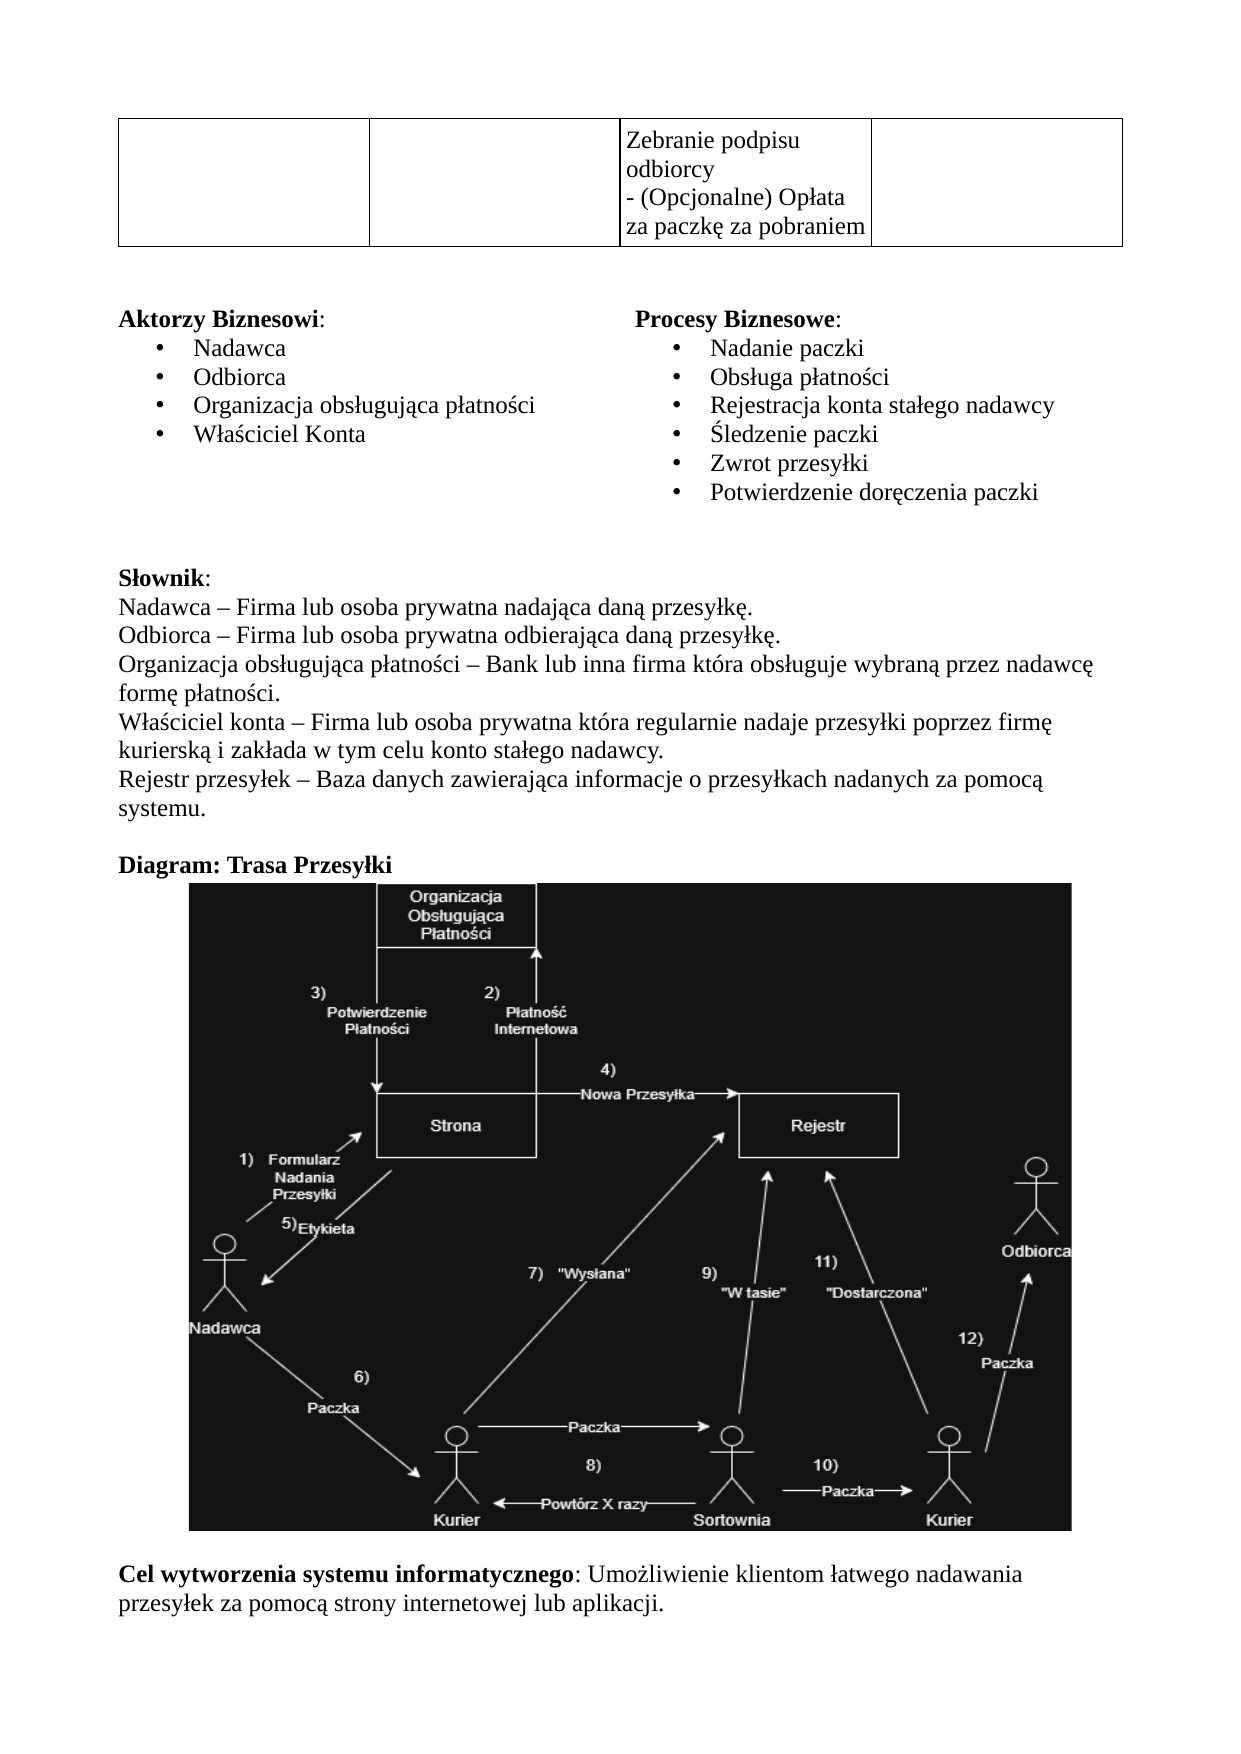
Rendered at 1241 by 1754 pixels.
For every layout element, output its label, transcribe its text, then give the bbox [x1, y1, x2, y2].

list Potwierdzenie doręczenia paczki [672, 477, 1122, 505]
list Obsługa płatności [672, 362, 1122, 390]
text Odbiorca – Firma lub osoba prywatna odbierająca daną przesyłkę. [118, 620, 1122, 649]
text Właściciel konta – Firma lub osoba prywatna która regularnie nadaje przesyłki poprzez firmę kurierską i zakłada w tym celu konto stałego nadawcy. [118, 707, 1122, 764]
table_cell [872, 119, 1122, 246]
text Organizacja obsługująca płatności – Bank lub inna firma która obsługuje wybraną przez nadawcę formę płatności. [118, 649, 1122, 707]
table_cell [119, 119, 369, 246]
text Słownik: [118, 563, 1122, 592]
list Zwrot przesyłki [672, 448, 1122, 477]
text Aktorzy Biznesowi: [118, 304, 605, 333]
list Nadanie paczki [672, 333, 1122, 362]
list Rejestracja konta stałego nadawcy [672, 390, 1122, 419]
text Cel wytworzenia systemu informatycznego: Umożliwienie klientom łatwego nadawania przesyłek za pomocą strony internetowej lub aplikacji. [118, 1559, 1122, 1617]
list Odbiorca [156, 362, 605, 390]
table_cell Zebranie podpisu odbiorcy - (Opcjonalne) Opłata za paczkę za pobraniem [621, 119, 871, 246]
table_cell [370, 119, 619, 246]
picture [188, 883, 1072, 1531]
list Organizacja obsługująca płatności [156, 390, 605, 419]
text Diagram: Trasa Przesyłki [118, 850, 1122, 879]
text Nadawca – Firma lub osoba prywatna nadająca daną przesyłkę. [118, 592, 1122, 620]
list Śledzenie paczki [672, 419, 1122, 448]
text Procesy Biznesowe: [635, 304, 1122, 333]
list Właściciel Konta [156, 419, 605, 448]
text Rejestr przesyłek – Baza danych zawierająca informacje o przesyłkach nadanych za pomocą systemu. [118, 764, 1122, 822]
list Nadawca [156, 333, 605, 362]
